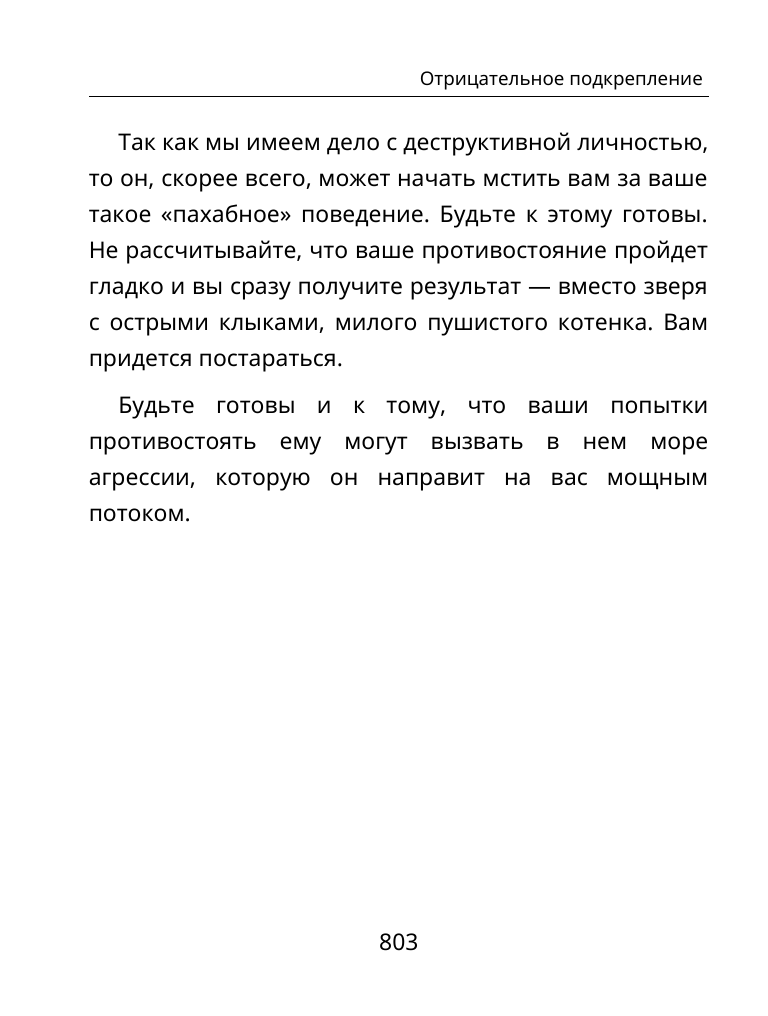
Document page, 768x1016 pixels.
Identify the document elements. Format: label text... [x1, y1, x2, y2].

text Так как мы имеем дело с деструктивной личностью, то он, скорее всего, может начать мстить вам за ваше такое «пахабное» поведение. Будьте к этому готовы. Не рассчитывайте, что ваше противостояние пройдет гладко и вы сразу получите результат — вместо зверя с острыми клыками, милого пушистого котенка. Вам придется постараться. [88, 126, 709, 373]
text Будьте готовы и к тому, что ваши попытки противостоять ему могут вызвать в нем море агрессии, которую он направит на вас мощным потоком. [88, 389, 709, 528]
